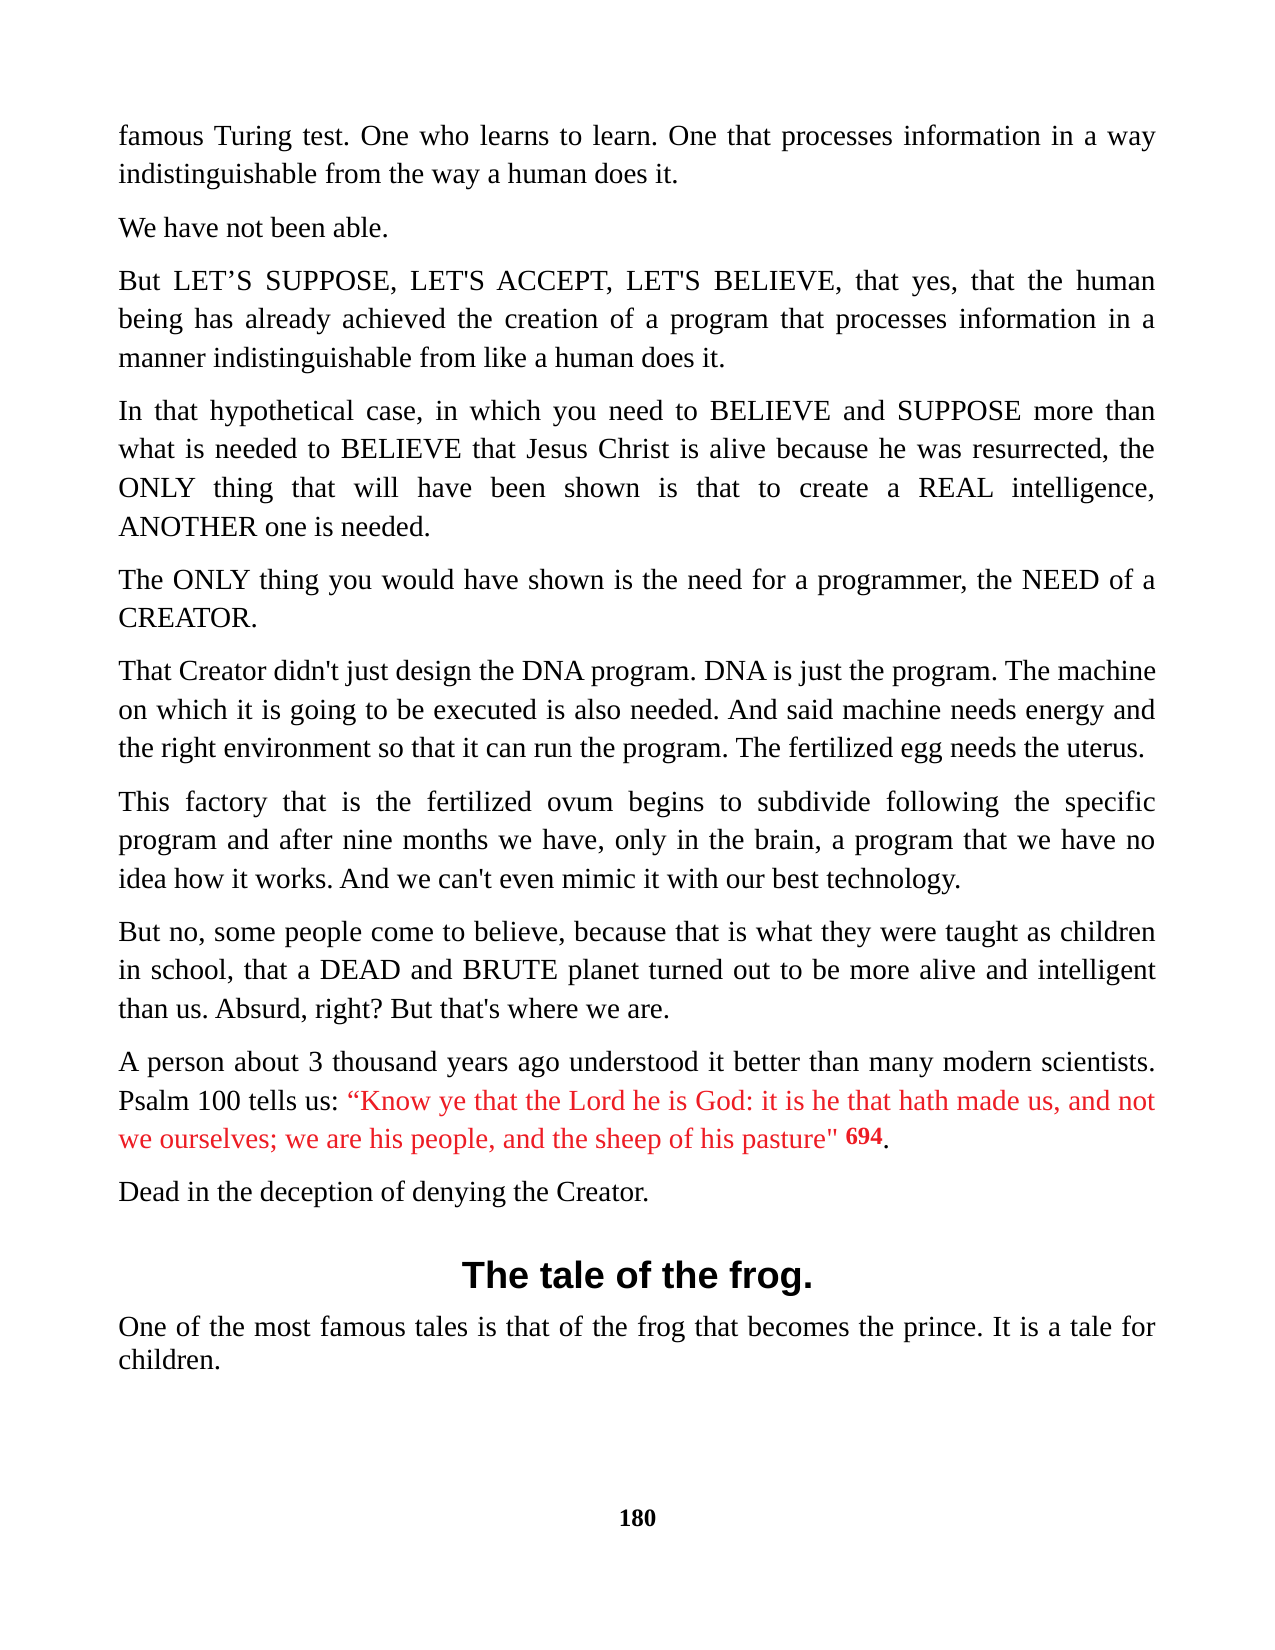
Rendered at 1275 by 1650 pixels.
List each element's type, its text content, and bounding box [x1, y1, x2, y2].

text But LET’S SUPPOSE, LET'S ACCEPT, LET'S BELIEVE, that yes, that the human being has already achieved the creation of a program that processes information in a manner indistinguishable from like a human does it. [118, 263, 1157, 373]
text famous Turing test. One who learns to learn. One that processes information in a way indistinguishable from the way a human does it. [118, 118, 1157, 190]
text One of the most famous tales is that of the frog that becomes the prince. It is a tale for children. [118, 1309, 1157, 1376]
text But no, some people come to believe, because that is what they were taught as children in school, that a DEAD and BRUTE planet turned out to be more alive and intelligent than us. Absurd, right? But that's where we are. [118, 914, 1157, 1024]
text We have not been able. [118, 210, 1157, 243]
text Dead in the deception of denying the Creator. [118, 1174, 1157, 1208]
text That Creator didn't just design the DNA program. DNA is just the program. The machine on which it is going to be executed is also needed. And said machine needs energy and the right environment so that it can run the program. The fertilized egg needs the uterus. [118, 653, 1157, 764]
text This factory that is the fertilized ovum begins to subdivide following the specific program and after nine months we have, only in the brain, a program that we have no idea how it works. And we can't even mimic it with our best technology. [118, 784, 1157, 894]
text The ONLY thing you would have shown is the need for a programmer, the NEED of a CREATOR. [118, 562, 1157, 634]
text In that hypothetical case, in which you need to BELIEVE and SUPPOSE more than what is needed to BELIEVE that Jesus Christ is alive because he was resurrected, the ONLY thing that will have been shown is that to create a REAL intelligence, ANOTHER one is needed. [118, 393, 1157, 542]
subtitle The tale of the frog. [118, 1252, 1157, 1296]
text A person about 3 thousand years ago understood it better than many modern scientists. Psalm 100 tells us: “Know ye that the Lord he is God: it is he that hath made us, and not we ourselves; we are his people, and the sheep of his pasture" . [118, 1044, 1157, 1155]
